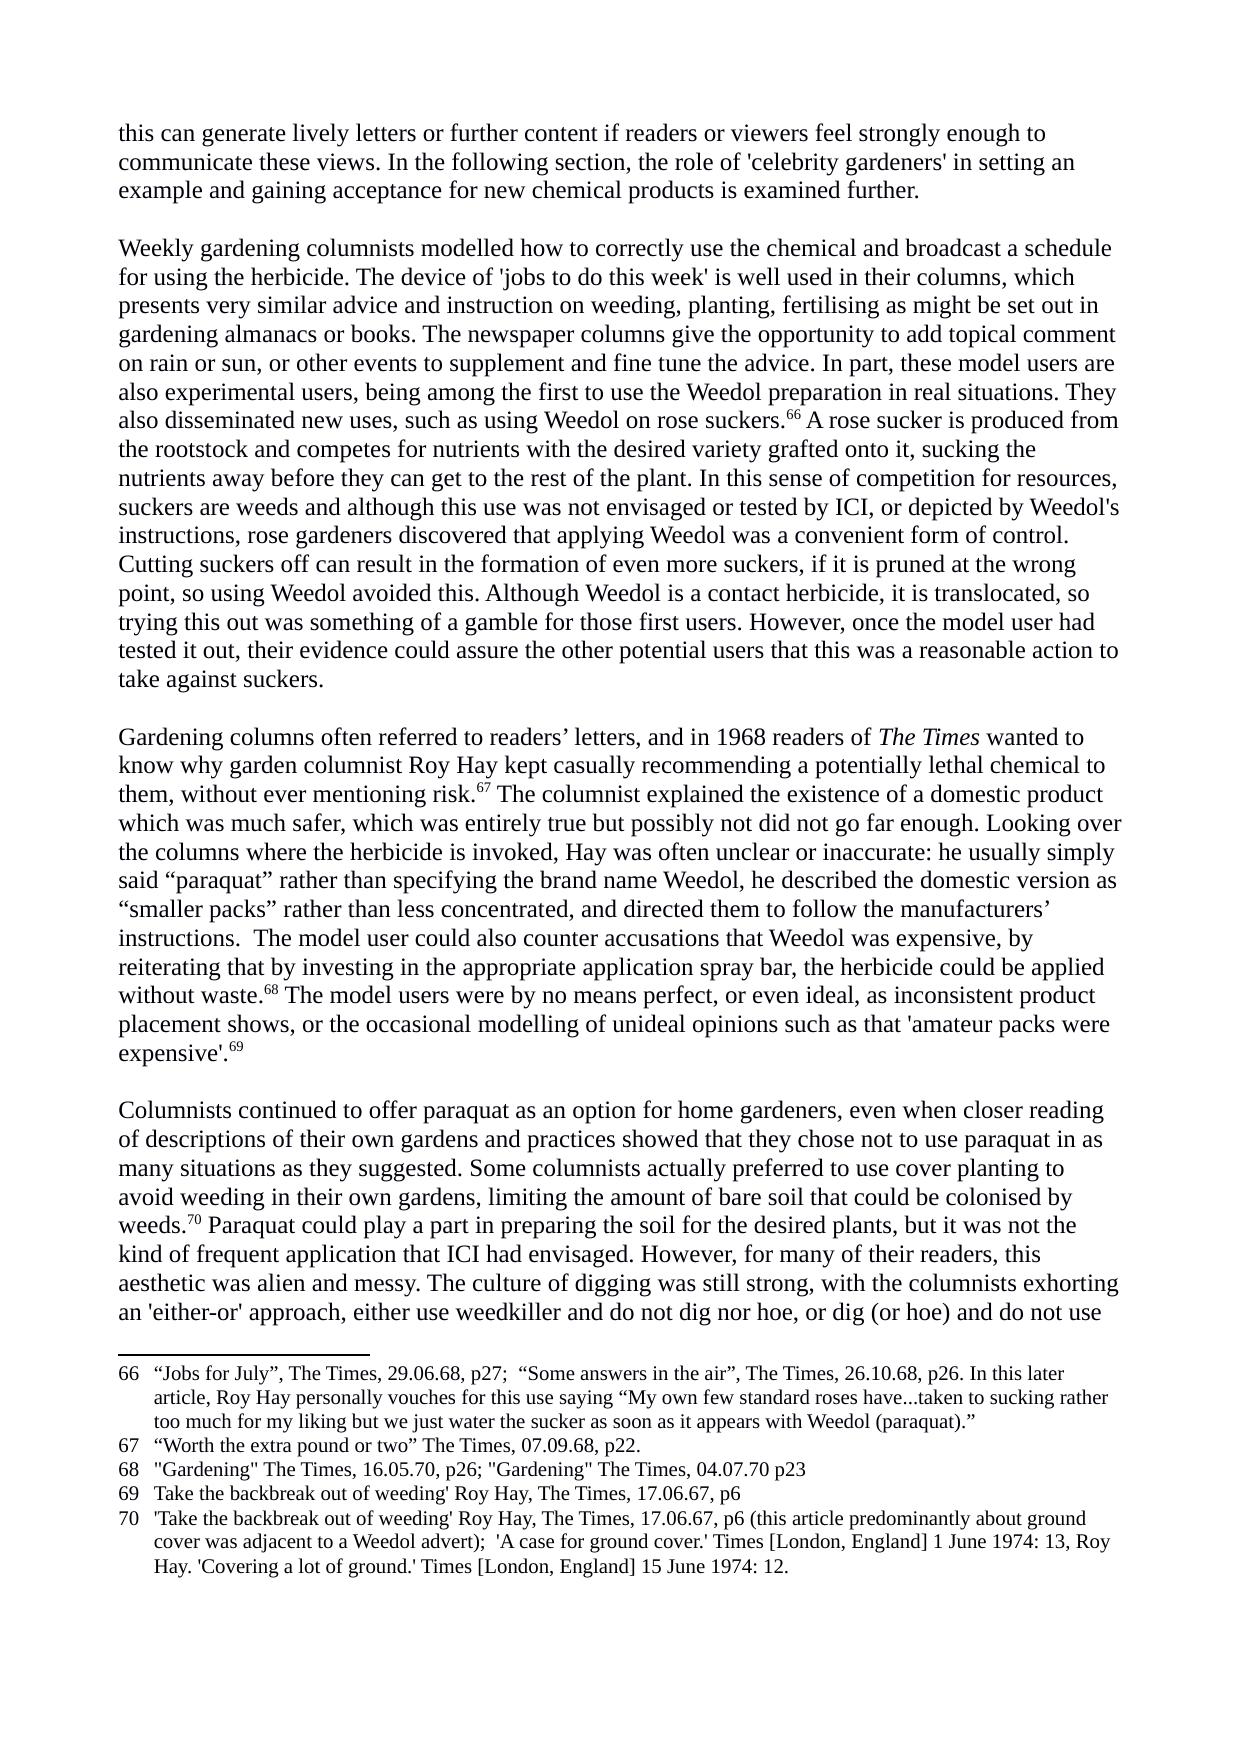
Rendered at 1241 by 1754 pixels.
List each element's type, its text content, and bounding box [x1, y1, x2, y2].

text this can generate lively letters or further content if readers or viewers feel strongly enough to communicate these views. In the following section, the role of 'celebrity gardeners' in setting an example and gaining acceptance for new chemical products is examined further. [118, 118, 1122, 204]
text Take the backbreak out of weeding' Roy Hay, The Times, 17.06.67, p6 [118, 1481, 1122, 1505]
text Columnists continued to offer paraquat as an option for home gardeners, even when closer reading of descriptions of their own gardens and practices showed that they chose not to use paraquat in as many situations as they suggested. Some columnists actually preferred to use cover planting to avoid weeding in their own gardens, limiting the amount of bare soil that could be colonised by weeds. Paraquat could play a part in preparing the soil for the desired plants, but it was not the kind of frequent application that ICI had envisaged. However, for many of their readers, this aesthetic was alien and messy. The culture of digging was still strong, with the columnists exhorting an 'either-or' approach, either use weedkiller and do not dig nor hoe, or dig (or hoe) and do not use [118, 1096, 1122, 1326]
text Weekly gardening columnists modelled how to correctly use the chemical and broadcast a schedule for using the herbicide. The device of 'jobs to do this week' is well used in their columns, which presents very similar advice and instruction on weeding, planting, fertilising as might be set out in gardening almanacs or books. The newspaper columns give the opportunity to add topical comment on rain or sun, or other events to supplement and fine tune the advice. In part, these model users are also experimental users, being among the first to use the Weedol preparation in real situations. They also disseminated new uses, such as using Weedol on rose suckers. A rose sucker is produced from the rootstock and competes for nutrients with the desired variety grafted onto it, sucking the nutrients away before they can get to the rest of the plant. In this sense of competition for resources, suckers are weeds and although this use was not envisaged or tested by ICI, or depicted by Weedol's instructions, rose gardeners discovered that applying Weedol was a convenient form of control. Cutting suckers off can result in the formation of even more suckers, if it is pruned at the wrong point, so using Weedol avoided this. Although Weedol is a contact herbicide, it is translocated, so trying this out was something of a gamble for those first users. However, once the model user had tested it out, their evidence could assure the other potential users that this was a reasonable action to take against suckers. [118, 233, 1122, 693]
text “Worth the extra pound or two” The Times, 07.09.68, p22. [118, 1433, 1122, 1457]
text “Jobs for July”, The Times, 29.06.68, p27; “Some answers in the air”, The Times, 26.10.68, p26. In this later article, Roy Hay personally vouches for this use saying “My own few standard roses have...taken to sucking rather too much for my liking but we just water the sucker as soon as it appears with Weedol (paraquat).” [118, 1361, 1122, 1433]
text "Gardening" The Times, 16.05.70, p26; "Gardening" The Times, 04.07.70 p23 [118, 1457, 1122, 1481]
text 'Take the backbreak out of weeding' Roy Hay, The Times, 17.06.67, p6 (this article predominantly about ground cover was adjacent to a Weedol advert); 'A case for ground cover.' Times [London, England] 1 June 1974: 13, Roy Hay. 'Covering a lot of ground.' Times [London, England] 15 June 1974: 12. [118, 1505, 1122, 1578]
text Gardening columns often referred to readers’ letters, and in 1968 readers of The Times wanted to know why garden columnist Roy Hay kept casually recommending a potentially lethal chemical to them, without ever mentioning risk. The columnist explained the existence of a domestic product which was much safer, which was entirely true but possibly not did not go far enough. Looking over the columns where the herbicide is invoked, Hay was often unclear or inaccurate: he usually simply said “paraquat” rather than specifying the brand name Weedol, he described the domestic version as “smaller packs” rather than less concentrated, and directed them to follow the manufacturers’ instructions. The model user could also counter accusations that Weedol was expensive, by reiterating that by investing in the appropriate application spray bar, the herbicide could be applied without waste. The model users were by no means perfect, or even ideal, as inconsistent product placement shows, or the occasional modelling of unideal opinions such as that 'amateur packs were expensive'. [118, 722, 1122, 1067]
